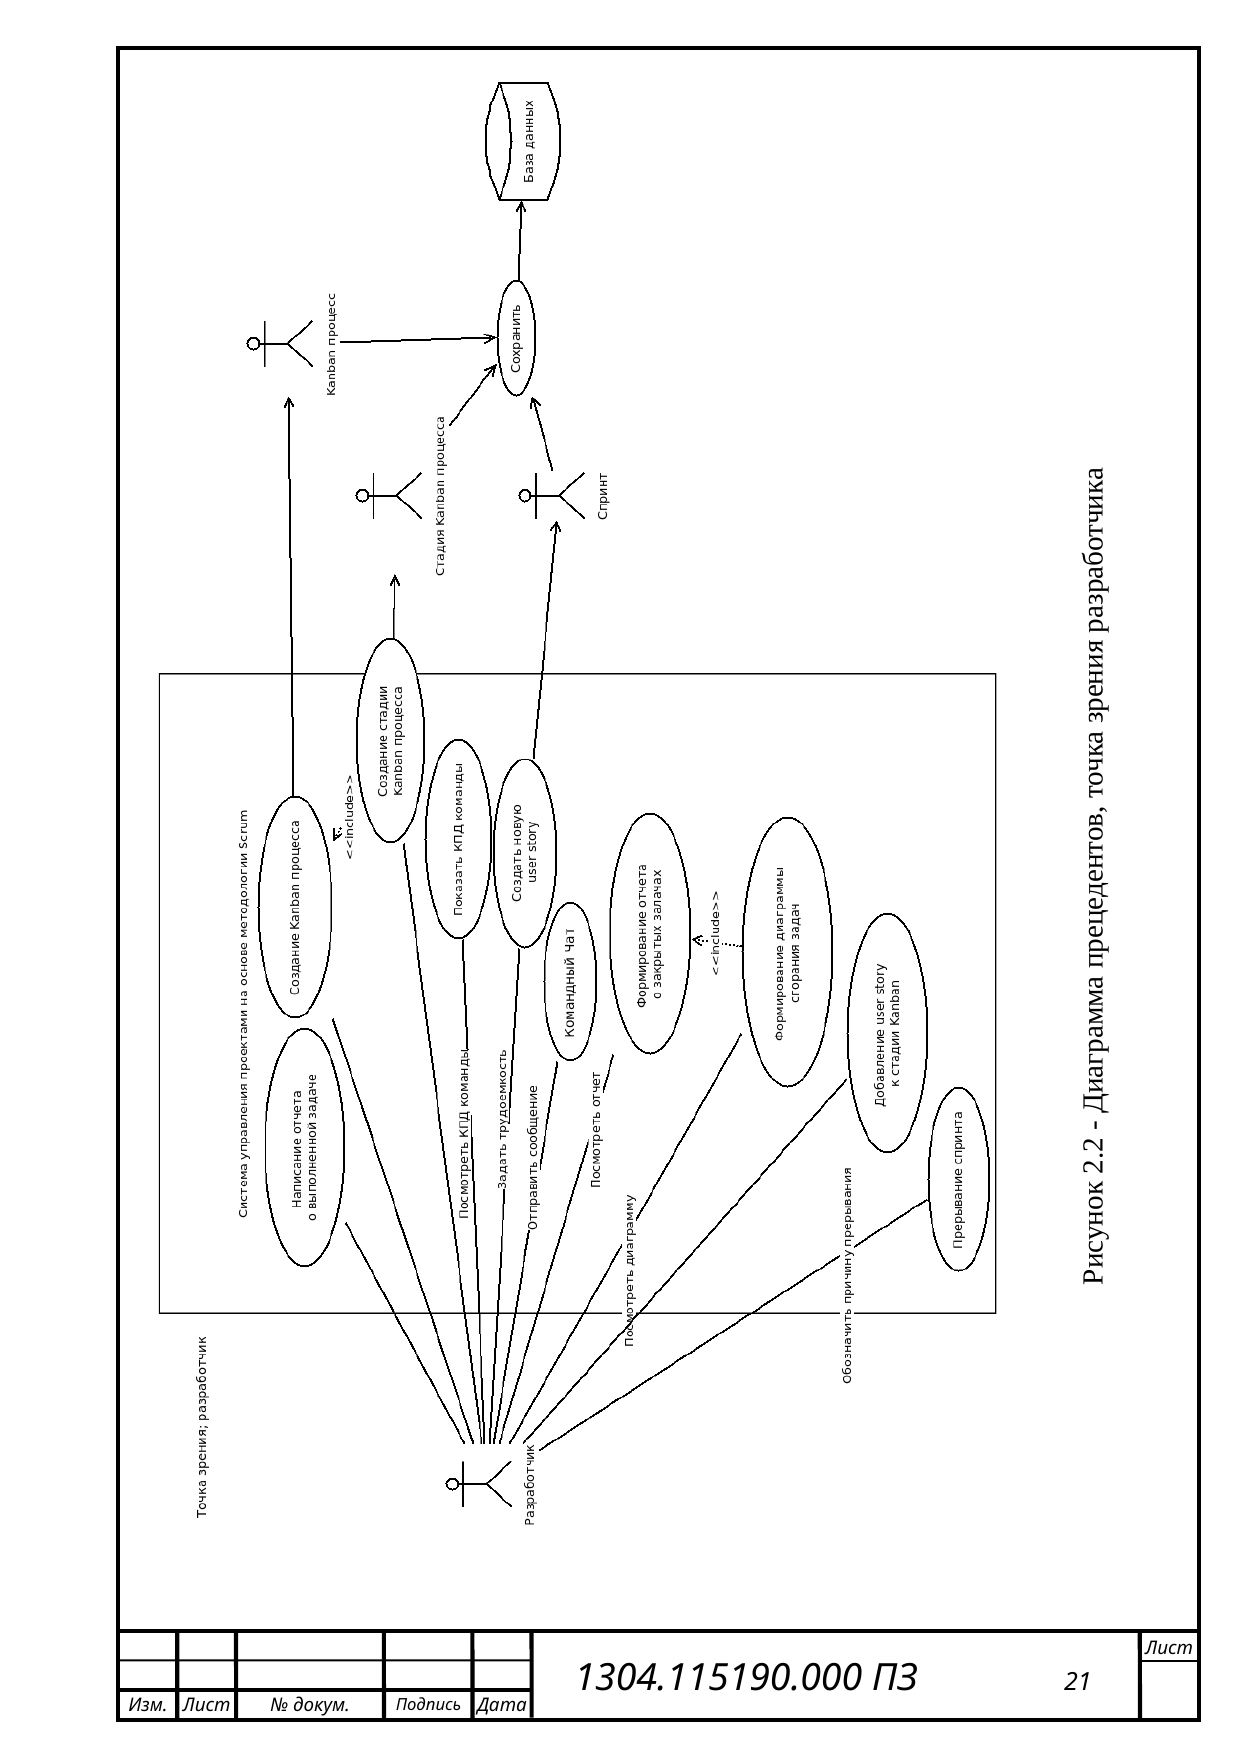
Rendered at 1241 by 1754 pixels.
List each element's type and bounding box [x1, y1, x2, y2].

picture [158, 80, 997, 1525]
